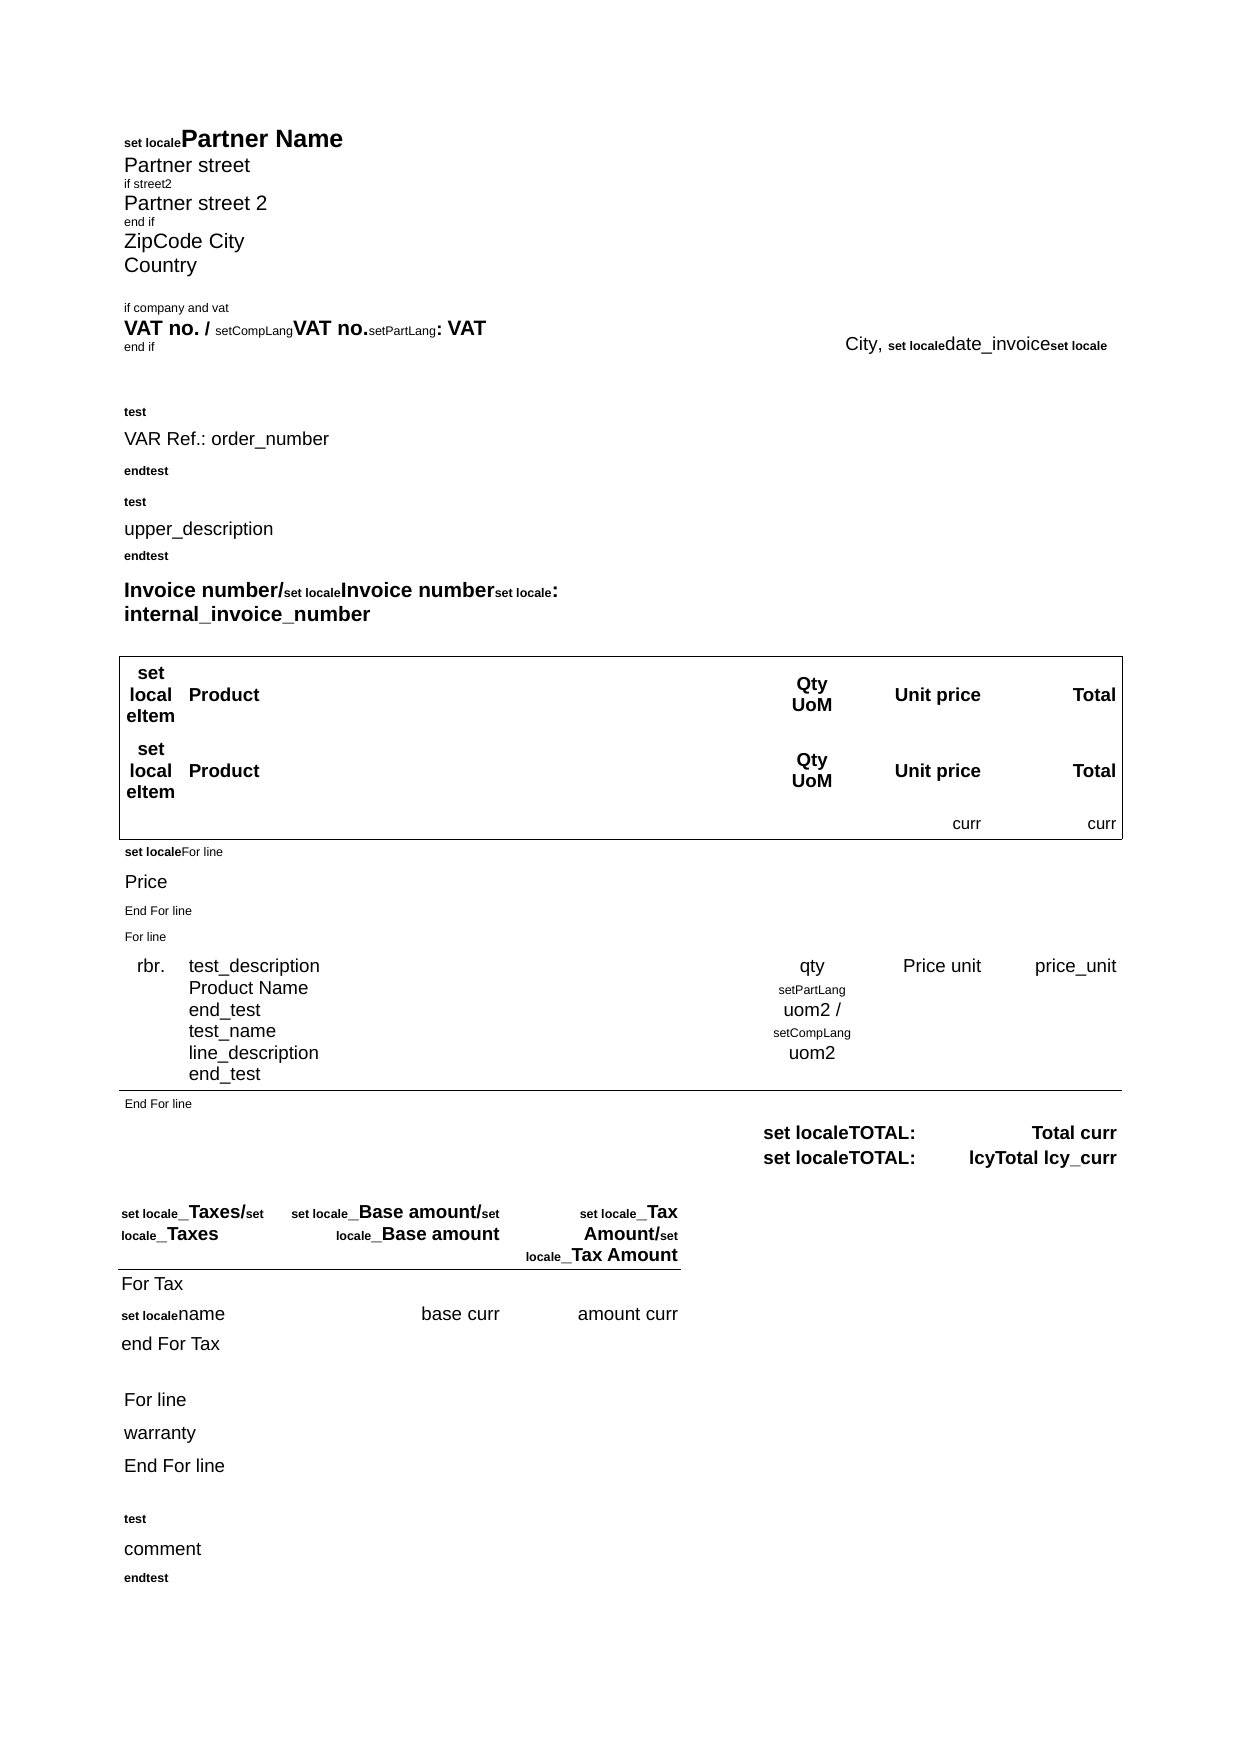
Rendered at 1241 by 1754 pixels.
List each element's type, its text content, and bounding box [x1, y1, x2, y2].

table_cell [765, 808, 859, 839]
table_header set locale_Tax Amount/set locale_Tax Amount [502, 1198, 681, 1269]
table_header set localeItem [120, 657, 183, 732]
table_header Total [987, 657, 1122, 732]
table_cell [720, 540, 1122, 573]
table_cell upper_description [118, 518, 1122, 539]
table_cell [821, 1329, 1122, 1359]
table_cell [720, 573, 1122, 632]
table_header set localePartner Name Partner street if street2 Partner street 2 end if ZipCode City Country if company and vat VAT no. / setCompLangVAT no.setPartLang: VAT end if [118, 118, 720, 359]
table_cell [681, 1269, 821, 1299]
table_cell End For line [118, 1449, 1122, 1482]
table_cell Unit price [859, 732, 987, 808]
table_header set localeTOTAL: set localeTOTAL: [118, 1116, 921, 1174]
table_cell [720, 450, 1122, 485]
table_header set locale_Taxes/set locale_Taxes [118, 1198, 283, 1269]
table_cell Total [987, 732, 1122, 808]
table_cell [720, 360, 1122, 395]
table_cell curr [859, 808, 987, 839]
table_header For line [118, 1383, 1122, 1416]
table_cell test [118, 395, 720, 428]
table_cell Invoice number/set localeInvoice numberset locale: internal_invoice_number [118, 573, 720, 632]
table_cell endtest [118, 450, 720, 485]
table_cell Price [119, 865, 1122, 898]
table_cell amount curr [502, 1300, 681, 1329]
table_cell set localeItem [120, 732, 183, 808]
table_header test [118, 1506, 1122, 1532]
table_cell [681, 1300, 821, 1329]
table_cell set localeFor line [119, 840, 1122, 865]
table_cell rbr. [119, 950, 183, 1090]
table_cell Price unit [859, 950, 987, 1090]
table_cell [681, 1329, 821, 1359]
table_cell test_description Product Name end_test test_name line_description end_test [183, 950, 765, 1090]
table_header City, set localedate_invoiceset locale [720, 118, 1122, 359]
table_cell [118, 360, 720, 395]
table_header Unit price [859, 657, 987, 732]
table_header [821, 1198, 1122, 1269]
table_cell Product [183, 732, 765, 808]
table_header [681, 1198, 821, 1269]
table_cell price_unit [987, 950, 1122, 1090]
table_header Total curr lcyTotal lcy_curr [921, 1116, 1122, 1174]
table_header Qty UoM [765, 657, 859, 732]
table_cell endtest [118, 540, 720, 573]
table_cell warranty [118, 1416, 1122, 1449]
table_cell For line [119, 924, 1122, 949]
table_cell base curr [284, 1300, 502, 1329]
table_cell End For line [119, 1091, 1122, 1116]
table_cell endtest [118, 1565, 1122, 1591]
table_cell [821, 1300, 1122, 1329]
table_cell VAR Ref.: order_number [118, 428, 1122, 449]
table_header Product [183, 657, 765, 732]
table_cell set localename [118, 1300, 283, 1329]
table_cell comment [118, 1532, 1122, 1565]
table_cell end For Tax [118, 1329, 681, 1359]
table_cell For Tax [118, 1270, 681, 1299]
table_cell qty setPartLang uom2 / setCompLang uom2 [765, 950, 859, 1090]
table_cell End For line [119, 898, 1122, 924]
table_cell [183, 808, 765, 839]
table_header set locale_Base amount/set locale_Base amount [284, 1198, 502, 1269]
table_cell [821, 1269, 1122, 1299]
table_cell test [118, 485, 720, 518]
table_cell [120, 808, 183, 839]
table_cell Qty UoM [765, 732, 859, 808]
table_cell curr [987, 808, 1122, 839]
table_cell [720, 485, 1122, 518]
table_cell [720, 395, 1122, 428]
